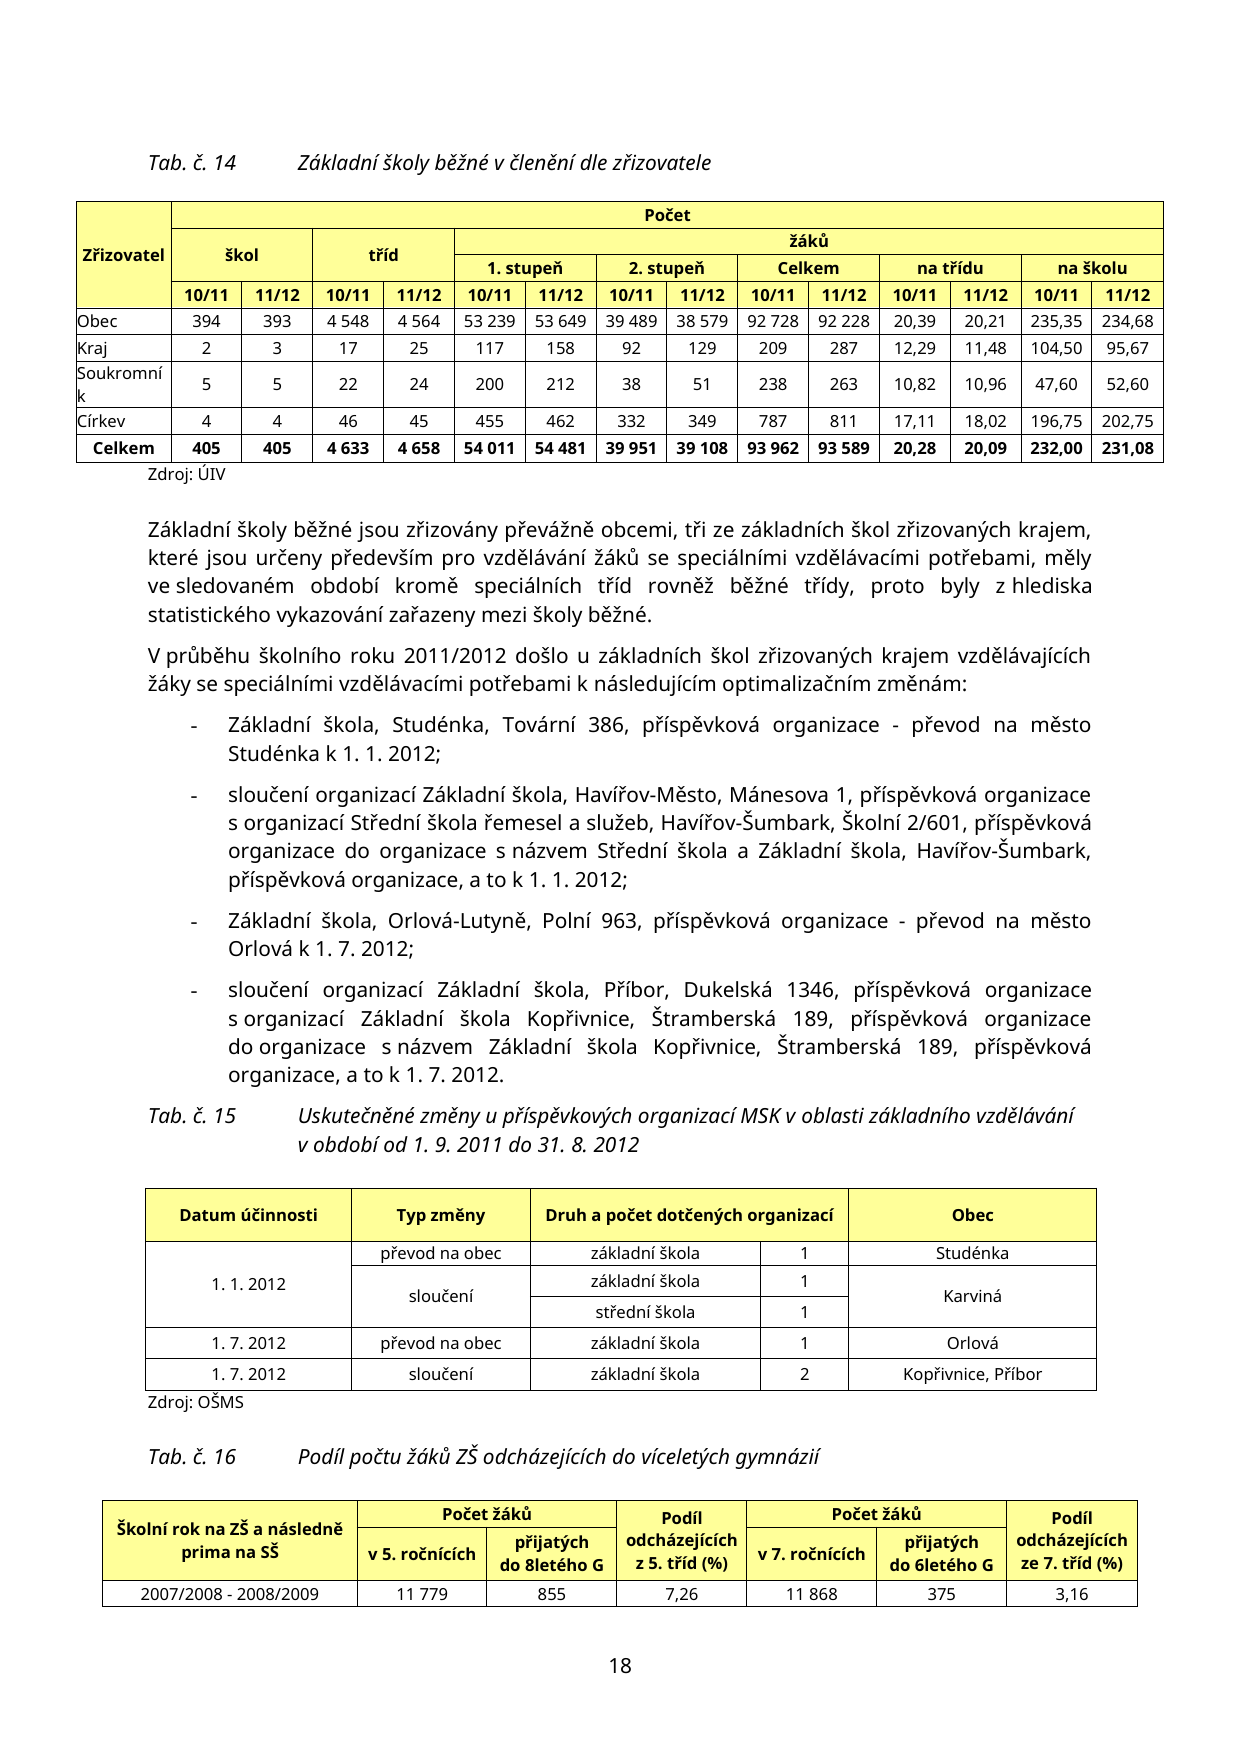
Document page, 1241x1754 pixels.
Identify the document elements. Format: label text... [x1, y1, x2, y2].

table_cell 39 108 [667, 435, 737, 462]
text Základní školy běžné jsou zřizovány převážně obcemi, tři ze základních škol zřizovaných krajem, které jsou určeny především pro vzdělávání žáků se speciálními vzdělávacími potřebami, měly ve sledovaném období kromě speciálních tříd rovněž běžné třídy, proto byly z hlediska statistického vykazování zařazeny mezi školy běžné. [148, 515, 1092, 628]
table_header Počet žáků [747, 1501, 1006, 1527]
text Zdroj: ÚIV [148, 463, 1092, 486]
table_cell 3,16 [1007, 1581, 1137, 1606]
table_cell Celkem [738, 255, 879, 281]
table_cell 10/11 [597, 282, 666, 307]
table_cell 38 [597, 362, 666, 407]
table_cell 11/12 [809, 282, 879, 307]
table_cell 332 [597, 408, 666, 433]
table_cell 17 [313, 335, 383, 361]
text Zdroj: OŠMS [148, 1391, 1092, 1413]
table_cell 92 [597, 335, 666, 361]
table_cell 20,28 [880, 435, 950, 462]
table_cell 10/11 [1022, 282, 1091, 307]
table_cell 232,00 [1022, 435, 1091, 462]
table_cell 2. stupeň [597, 255, 737, 281]
table_cell 235,35 [1022, 309, 1091, 334]
table_cell 10/11 [880, 282, 950, 307]
table_cell 39 951 [597, 435, 666, 462]
table_cell Studénka [849, 1242, 1096, 1264]
table_cell 200 [455, 362, 525, 407]
table_cell 394 [172, 309, 241, 334]
table_cell 787 [738, 408, 808, 433]
table_cell 238 [738, 362, 808, 407]
table_cell 18,02 [951, 408, 1021, 433]
table_cell 1 [761, 1242, 848, 1264]
table_cell 375 [877, 1581, 1006, 1606]
table_header Počet žáků [358, 1501, 616, 1527]
table_header Druh a počet dotčených organizací [531, 1189, 848, 1241]
table_cell přijatých do 8letého G [487, 1528, 616, 1580]
table_cell 393 [242, 309, 312, 334]
table_cell převod na obec [352, 1328, 530, 1358]
table_cell 1. 7. 2012 [146, 1328, 351, 1358]
table_cell 455 [455, 408, 525, 433]
table_cell 7,26 [617, 1581, 746, 1606]
table_cell základní škola [531, 1328, 760, 1358]
table_cell 20,09 [951, 435, 1021, 462]
table_cell 158 [526, 335, 596, 361]
table_cell 117 [455, 335, 525, 361]
table_cell 11/12 [526, 282, 596, 307]
table_cell základní škola [531, 1359, 760, 1389]
table_cell 1 [761, 1297, 848, 1327]
table_cell převod na obec [352, 1242, 530, 1264]
table_cell 1. stupeň [455, 255, 596, 281]
table_cell střední škola [531, 1297, 760, 1327]
table_cell 92 728 [738, 309, 808, 334]
table_header Datum účinnosti [146, 1189, 351, 1241]
table_cell 1 [761, 1266, 848, 1296]
table_cell 20,21 [951, 309, 1021, 334]
table_cell 10/11 [738, 282, 808, 307]
table_cell 349 [667, 408, 737, 433]
list sloučení organizací Základní škola, Příbor, Dukelská 1346, příspěvková organizace s organizací Základní škola Kopřivnice, Štramberská 189, příspěvková organizace do organizace s názvem Základní škola Kopřivnice, Štramberská 189, příspěvková organizace, a to k 1. 7. 2012. [190, 975, 1092, 1089]
table_cell 11/12 [242, 282, 312, 307]
table_cell Kraj [77, 335, 171, 361]
table_cell 10/11 [313, 282, 383, 307]
table_cell 5 [242, 362, 312, 407]
table_cell 3 [242, 335, 312, 361]
table_header Podíl odcházejících ze 7. tříd (%) [1007, 1501, 1137, 1580]
list Základní škola, Studénka, Tovární 386, příspěvková organizace - převod na město Studénka k 1. 1. 2012; [190, 710, 1092, 767]
text V průběhu školního roku 2011/2012 došlo u základních škol zřizovaných krajem vzdělávajících žáky se speciálními vzdělávacími potřebami k následujícím optimalizačním změnám: [148, 641, 1092, 698]
table_cell 11/12 [667, 282, 737, 307]
table_cell 811 [809, 408, 879, 433]
table_cell 405 [242, 435, 312, 462]
table_cell Karviná [849, 1266, 1096, 1327]
table_cell 1 [761, 1328, 848, 1358]
table_cell v 7. ročnících [747, 1528, 876, 1580]
table_cell Církev [77, 408, 171, 433]
table_cell 95,67 [1092, 335, 1163, 361]
table_cell 4 658 [384, 435, 454, 462]
table_cell 1. 1. 2012 [146, 1242, 351, 1327]
table_cell 51 [667, 362, 737, 407]
table_cell 53 239 [455, 309, 525, 334]
table_cell 4 548 [313, 309, 383, 334]
table_cell Soukromník [77, 362, 171, 407]
table_cell 24 [384, 362, 454, 407]
list Základní školy běžné v členění dle zřizovatele [148, 148, 1092, 176]
table_cell 11 868 [747, 1581, 876, 1606]
table_cell škol [172, 229, 312, 281]
table_cell 39 489 [597, 309, 666, 334]
table_cell Celkem [77, 435, 171, 462]
table_cell přijatých do 6letého G [877, 1528, 1006, 1580]
table_cell 4 [172, 408, 241, 433]
table_header Školní rok na ZŠ a následně prima na SŠ [103, 1501, 357, 1580]
table_cell 11 779 [358, 1581, 486, 1606]
table_cell 10/11 [172, 282, 241, 307]
table_cell základní škola [531, 1266, 760, 1296]
table_cell 93 962 [738, 435, 808, 462]
table_cell 2007/2008 - 2008/2009 [103, 1581, 357, 1606]
table_header Zřizovatel [77, 202, 171, 307]
table_cell 11/12 [951, 282, 1021, 307]
table_header Počet [172, 202, 1163, 228]
table_cell 1. 7. 2012 [146, 1359, 351, 1389]
table_cell 12,29 [880, 335, 950, 361]
table_header Obec [849, 1189, 1096, 1241]
table_header Typ změny [352, 1189, 530, 1241]
table_cell žáků [455, 229, 1163, 254]
list sloučení organizací Základní škola, Havířov-Město, Mánesova 1, příspěvková organizace s organizací Střední škola řemesel a služeb, Havířov-Šumbark, Školní 2/601, příspěvková organizace do organizace s názvem Střední škola a Základní škola, Havířov-Šumbark, příspěvková organizace, a to k 1. 1. 2012; [190, 780, 1092, 893]
table_cell sloučení [352, 1359, 530, 1389]
table_cell 10,96 [951, 362, 1021, 407]
table_cell 263 [809, 362, 879, 407]
table_header Podíl odcházejících z 5. tříd (%) [617, 1501, 746, 1580]
table_cell základní škola [531, 1242, 760, 1264]
table_cell 10/11 [455, 282, 525, 307]
table_cell 11/12 [384, 282, 454, 307]
table_cell 2 [172, 335, 241, 361]
table_cell 52,60 [1092, 362, 1163, 407]
table_cell 287 [809, 335, 879, 361]
table_cell 46 [313, 408, 383, 433]
table_cell 4 564 [384, 309, 454, 334]
table_cell 17,11 [880, 408, 950, 433]
table_cell 10,82 [880, 362, 950, 407]
table_cell na třídu [880, 255, 1021, 281]
list Základní škola, Orlová-Lutyně, Polní 963, příspěvková organizace - převod na město Orlová k 1. 7. 2012; [190, 906, 1092, 963]
table_cell v 5. ročnících [358, 1528, 486, 1580]
table_cell 4 [242, 408, 312, 433]
table_cell 231,08 [1092, 435, 1163, 462]
table_cell 45 [384, 408, 454, 433]
table_cell 202,75 [1092, 408, 1163, 433]
table_cell 11,48 [951, 335, 1021, 361]
table_cell 47,60 [1022, 362, 1091, 407]
table_cell 405 [172, 435, 241, 462]
table_cell sloučení [352, 1266, 530, 1327]
table_cell 234,68 [1092, 309, 1163, 334]
table_cell 11/12 [1092, 282, 1163, 307]
table_cell 54 011 [455, 435, 525, 462]
table_cell na školu [1022, 255, 1163, 281]
table_cell tříd [313, 229, 454, 281]
table_cell 209 [738, 335, 808, 361]
table_cell 104,50 [1022, 335, 1091, 361]
table_cell 22 [313, 362, 383, 407]
table_cell 855 [487, 1581, 616, 1606]
table_cell 92 228 [809, 309, 879, 334]
list Podíl počtu žáků ZŠ odcházejících do víceletých gymnázií [148, 1442, 1092, 1471]
table_cell 53 649 [526, 309, 596, 334]
table_cell 129 [667, 335, 737, 361]
table_cell 38 579 [667, 309, 737, 334]
table_cell 4 633 [313, 435, 383, 462]
table_cell 54 481 [526, 435, 596, 462]
table_cell 25 [384, 335, 454, 361]
table_cell Orlová [849, 1328, 1096, 1358]
list Uskutečněné změny u příspěvkových organizací MSK v oblasti základního vzdělávání v období od 1. 9. 2011 do 31. 8. 2012 [148, 1102, 1092, 1158]
table_cell 196,75 [1022, 408, 1091, 433]
table_cell 212 [526, 362, 596, 407]
table_cell 20,39 [880, 309, 950, 334]
table_cell 5 [172, 362, 241, 407]
table_cell 462 [526, 408, 596, 433]
table_cell 2 [761, 1359, 848, 1389]
table_cell 93 589 [809, 435, 879, 462]
table_cell Obec [77, 309, 171, 334]
table_cell Kopřivnice, Příbor [849, 1359, 1096, 1389]
